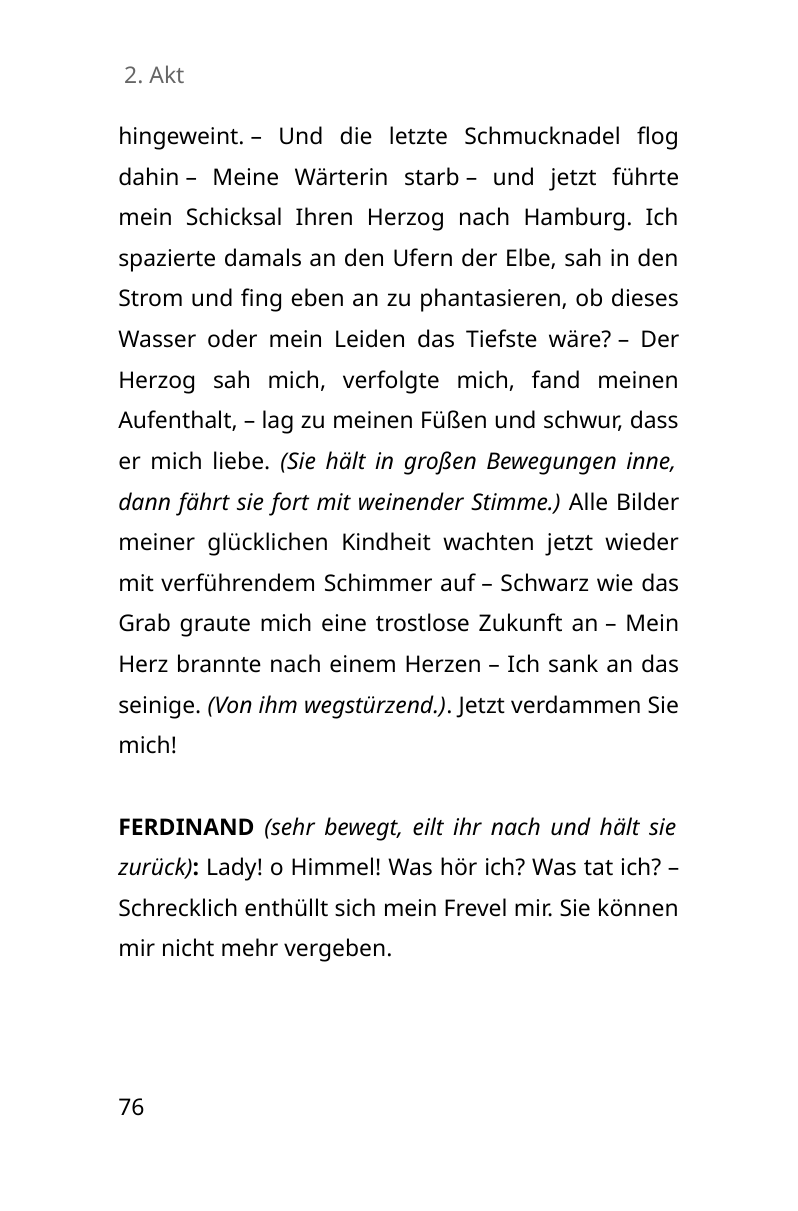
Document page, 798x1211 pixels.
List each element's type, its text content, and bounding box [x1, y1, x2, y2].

text FERDINAND (sehr bewegt, eilt ihr nach und hält sie zurück): Lady! o Himmel! Was hör ich? Was tat ich? – Schrecklich enthüllt sich mein Frevel mir. Sie können mir nicht mehr vergeben. [118, 782, 679, 963]
text hingeweint. – Und die letzte Schmucknadel flog dahin – Meine Wärterin starb – und jetzt führte mein Schicksal Ihren Herzog nach Hamburg. Ich spazierte damals an den Ufern der Elbe, sah in den Strom und fing eben an zu phantasieren, ob dieses Wasser oder mein Leiden das Tiefste wäre? – Der Herzog sah mich, verfolgte mich, fand meinen Aufenthalt, – lag zu meinen Füßen und schwur, dass er mich liebe. (Sie hält in großen Bewegungen inne, dann fährt sie fort mit weinender Stimme.) Alle Bilder meiner glücklichen Kindheit wachten jetzt wieder mit verführendem Schimmer auf – Schwarz wie das Grab graute mich eine trostlose Zukunft an – Mein Herz brannte nach einem Herzen – Ich sank an das seinige. (Von ihm wegstürzend.). Jetzt verdammen Sie mich! [118, 120, 679, 760]
